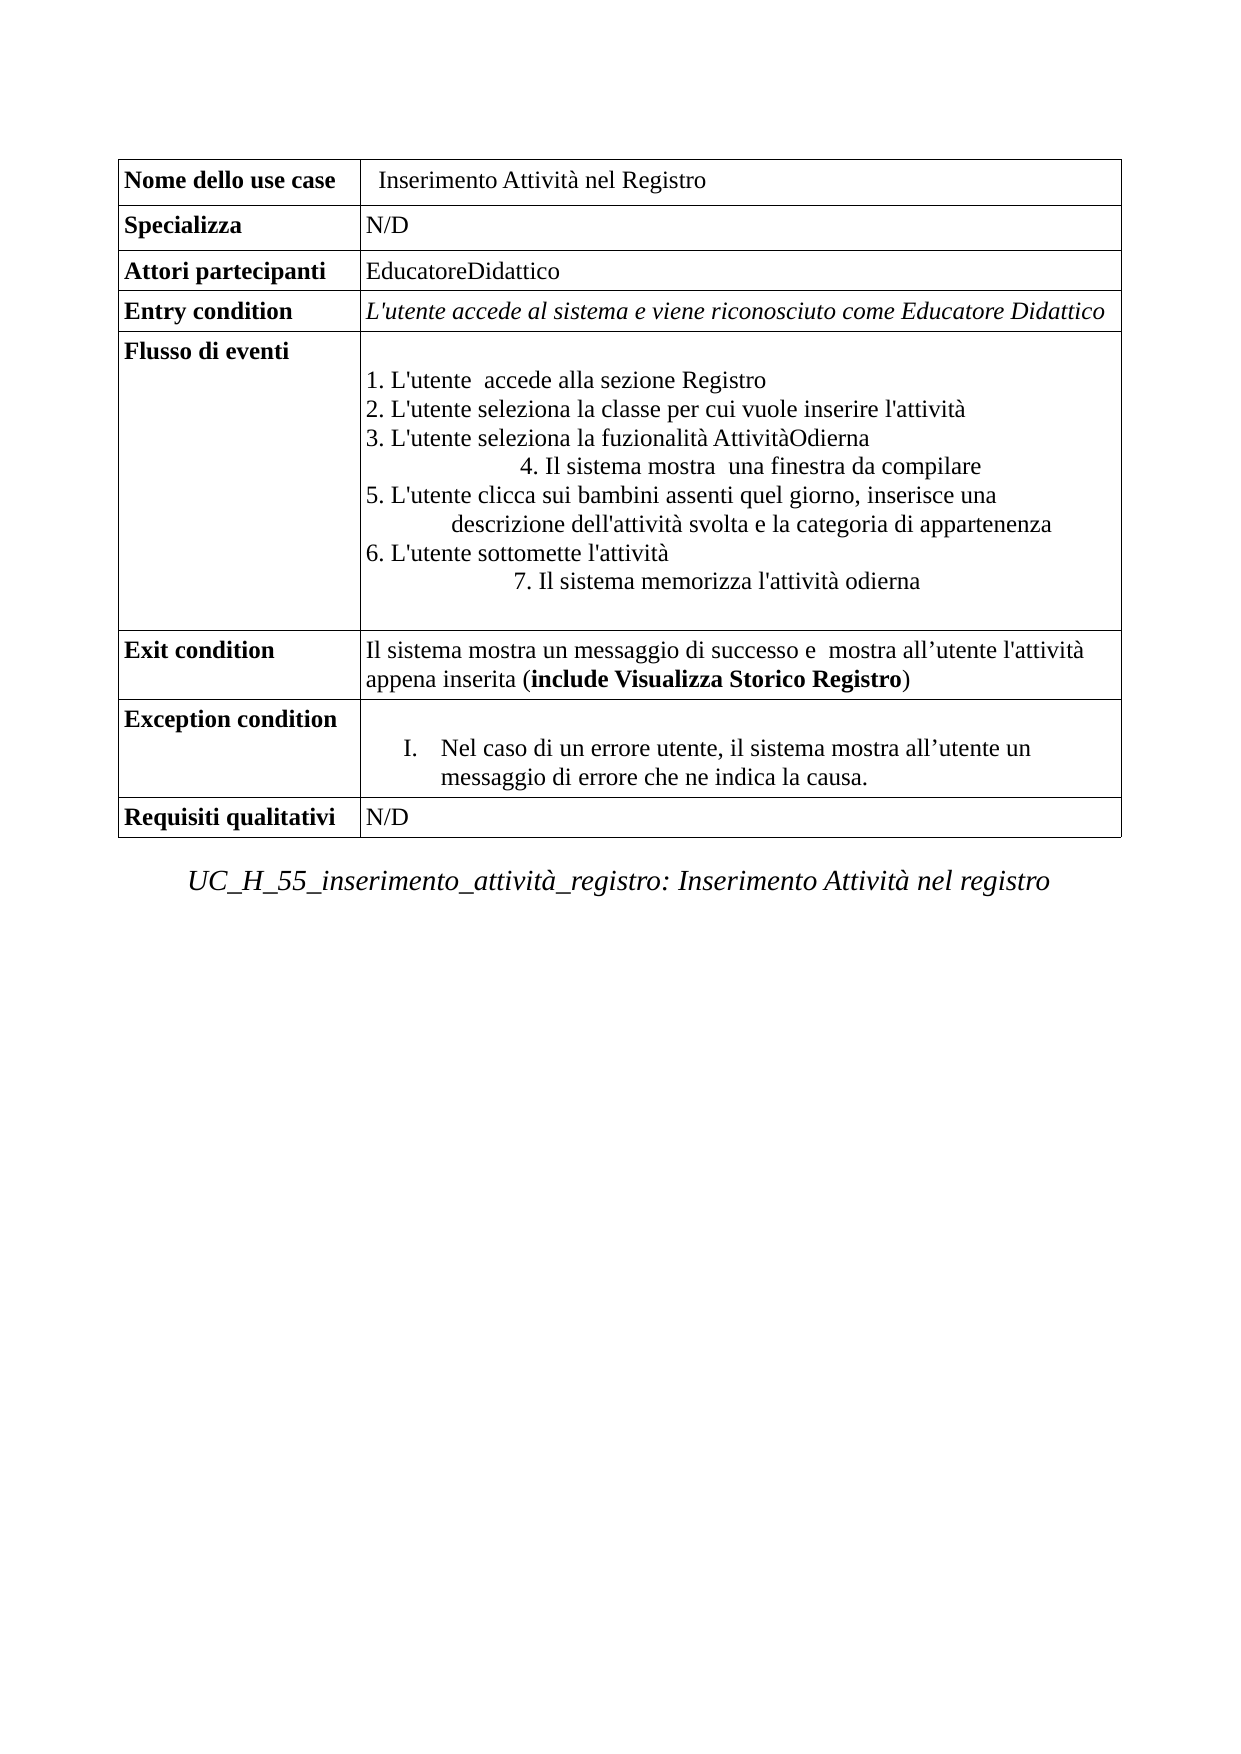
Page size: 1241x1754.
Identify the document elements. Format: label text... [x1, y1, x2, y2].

table_cell Exception condition [119, 700, 360, 797]
table_cell Entry condition [119, 291, 360, 331]
table_cell Exit condition [119, 631, 360, 699]
table_header Inserimento Attività nel Registro [361, 160, 1121, 205]
table_cell Specializza [119, 206, 360, 250]
table_cell Flusso di eventi [119, 332, 360, 630]
table_cell L'utente accede alla sezione Registro L'utente seleziona la classe per cui vuole inserire l'attività L'utente seleziona la fuzionalità AttivitàOdierna Il sistema mostra una finestra da compilare L'utente clicca sui bambini assenti quel giorno, inserisce una descrizione dell'attività svolta e la categoria di appartenenza L'utente sottomette l'attività Il sistema memorizza l'attività odierna [361, 332, 1121, 630]
table_cell Requisiti qualitativi [119, 798, 360, 837]
table_header Nome dello use case [119, 160, 360, 205]
table_cell Nel caso di un errore utente, il sistema mostra all’utente un messaggio di errore che ne indica la causa. [361, 700, 1121, 797]
table_cell Attori partecipanti [119, 251, 360, 290]
text UC_H_55_inserimento_attività_registro: Inserimento Attività nel registro [118, 863, 1122, 897]
table_cell N/D [361, 206, 1121, 250]
table_cell Il sistema mostra un messaggio di successo e mostra all’utente l'attività appena inserita (include Visualizza Storico Registro) [361, 631, 1121, 699]
table_cell L'utente accede al sistema e viene riconosciuto come Educatore Didattico [361, 291, 1121, 331]
table_cell N/D [361, 798, 1121, 837]
table_cell EducatoreDidattico [361, 251, 1121, 290]
